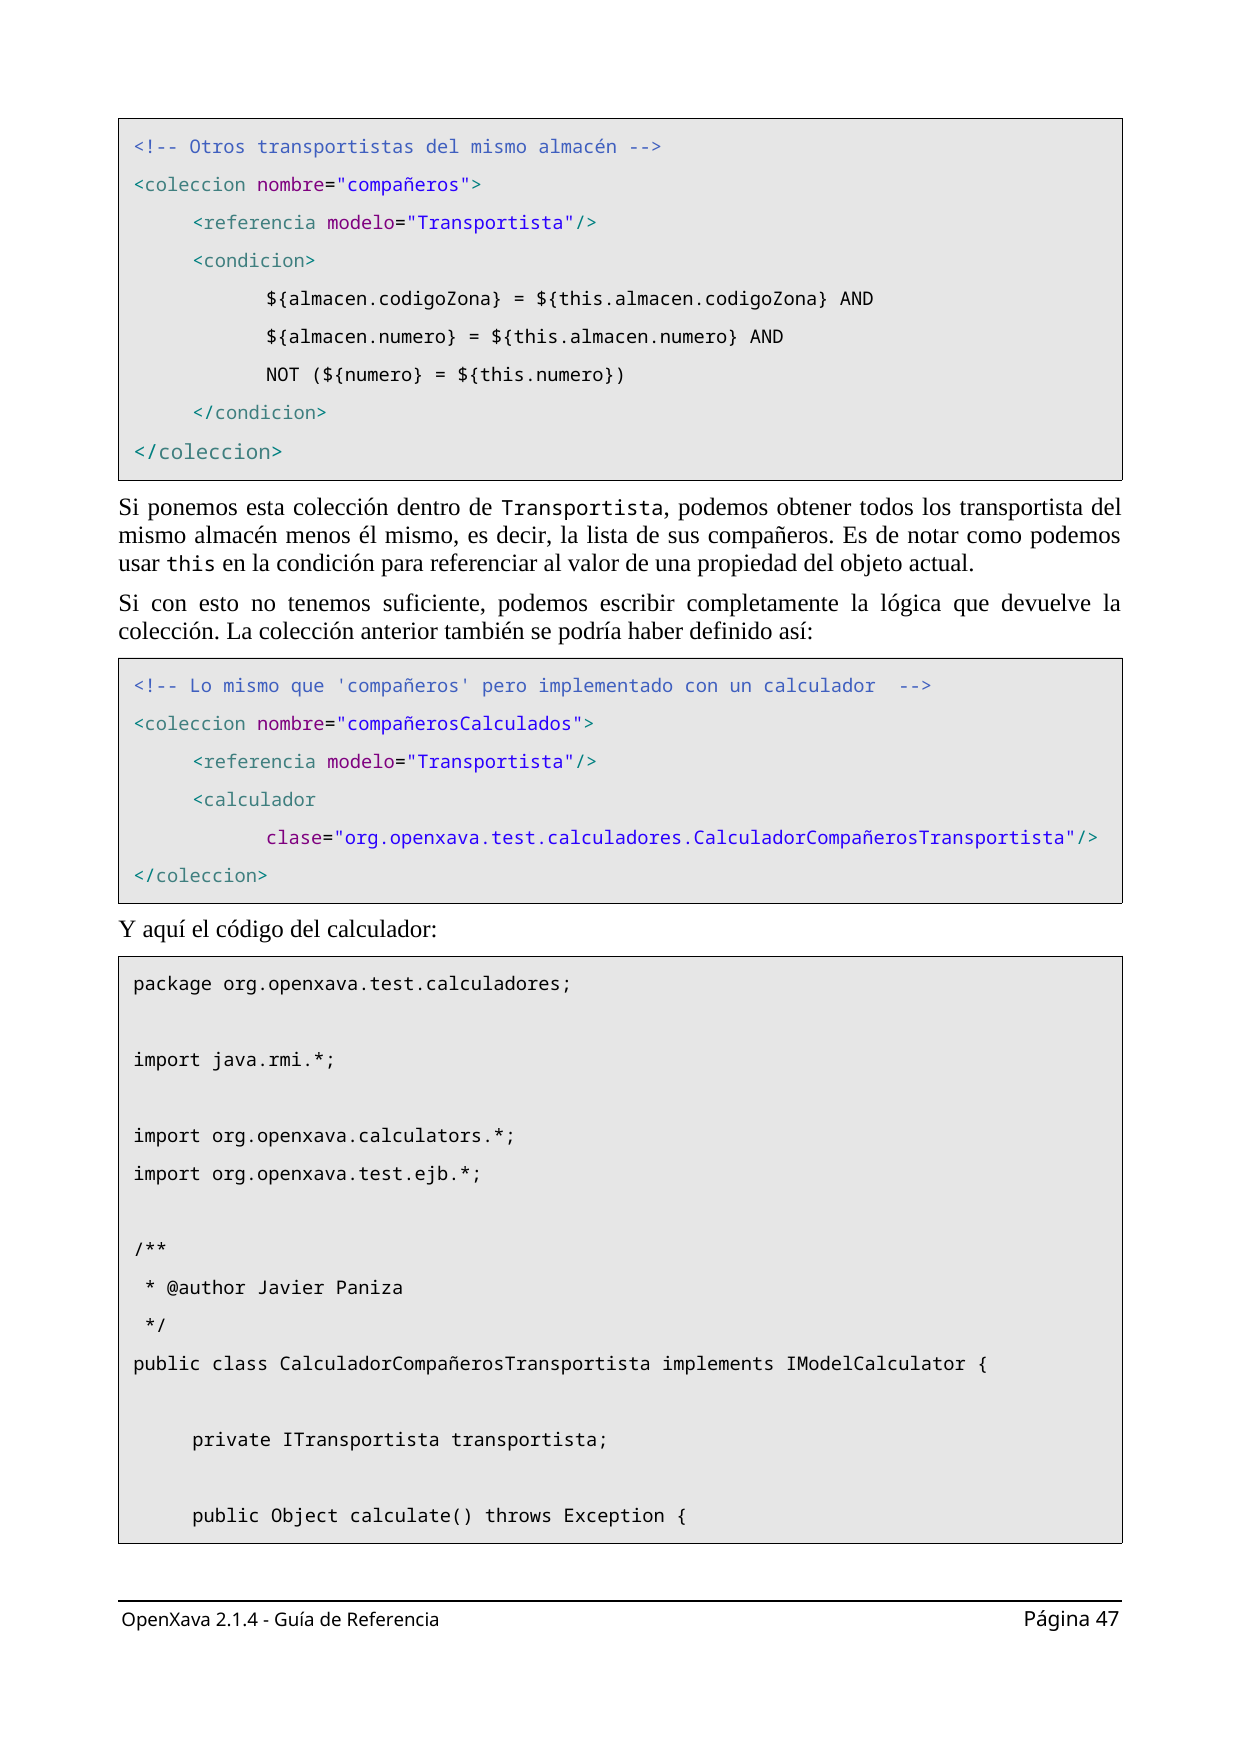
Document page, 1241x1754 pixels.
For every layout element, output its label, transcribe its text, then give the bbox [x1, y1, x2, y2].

text public class CalculadorCompañerosTransportista implements IModelCalculator { [119, 1336, 1122, 1374]
text import java.rmi.*; [119, 1032, 1122, 1069]
text Si ponemos esta colección dentro de Transportista, podemos obtener todos los transportista del mismo almacén menos él mismo, es decir, la lista de sus compañeros. Es de notar como podemos usar this en la condición para referenciar al valor de una propiedad del objeto actual. [118, 493, 1122, 577]
text public Object calculate() throws Exception { [119, 1488, 1122, 1543]
text import org.openxava.test.ejb.*; [119, 1146, 1122, 1184]
text * @author Javier Paniza [119, 1260, 1122, 1298]
text </coleccion> [119, 422, 1122, 480]
text <!-- Lo mismo que 'compañeros' pero implementado con un calculador --> [119, 659, 1122, 695]
text <referencia modelo="Transportista"/> [119, 194, 1122, 232]
text NOT (${numero} = ${this.numero}) [119, 346, 1122, 384]
text Si con esto no tenemos suficiente, podemos escribir completamente la lógica que devuelve la colección. La colección anterior también se podría haber definido así: [118, 589, 1122, 645]
text ${almacen.codigoZona} = ${this.almacen.codigoZona} AND [119, 270, 1122, 308]
text <condicion> [119, 232, 1122, 270]
text <!-- Otros transportistas del mismo almacén --> [119, 119, 1122, 156]
text ${almacen.numero} = ${this.almacen.numero} AND [119, 308, 1122, 346]
text <coleccion nombre="compañeros"> [119, 156, 1122, 194]
text */ [119, 1298, 1122, 1336]
text private ITransportista transportista; [119, 1412, 1122, 1450]
text package org.openxava.test.calculadores; [119, 957, 1122, 993]
text <referencia modelo="Transportista"/> [119, 733, 1122, 771]
text <calculador [119, 771, 1122, 809]
text /** [119, 1222, 1122, 1260]
text clase="org.openxava.test.calculadores.CalculadorCompañerosTransportista"/> [119, 809, 1122, 847]
text import org.openxava.calculators.*; [119, 1108, 1122, 1146]
text </coleccion> [119, 847, 1122, 903]
text Y aquí el código del calculador: [118, 915, 1122, 943]
text </condicion> [119, 384, 1122, 422]
text <coleccion nombre="compañerosCalculados"> [119, 695, 1122, 733]
